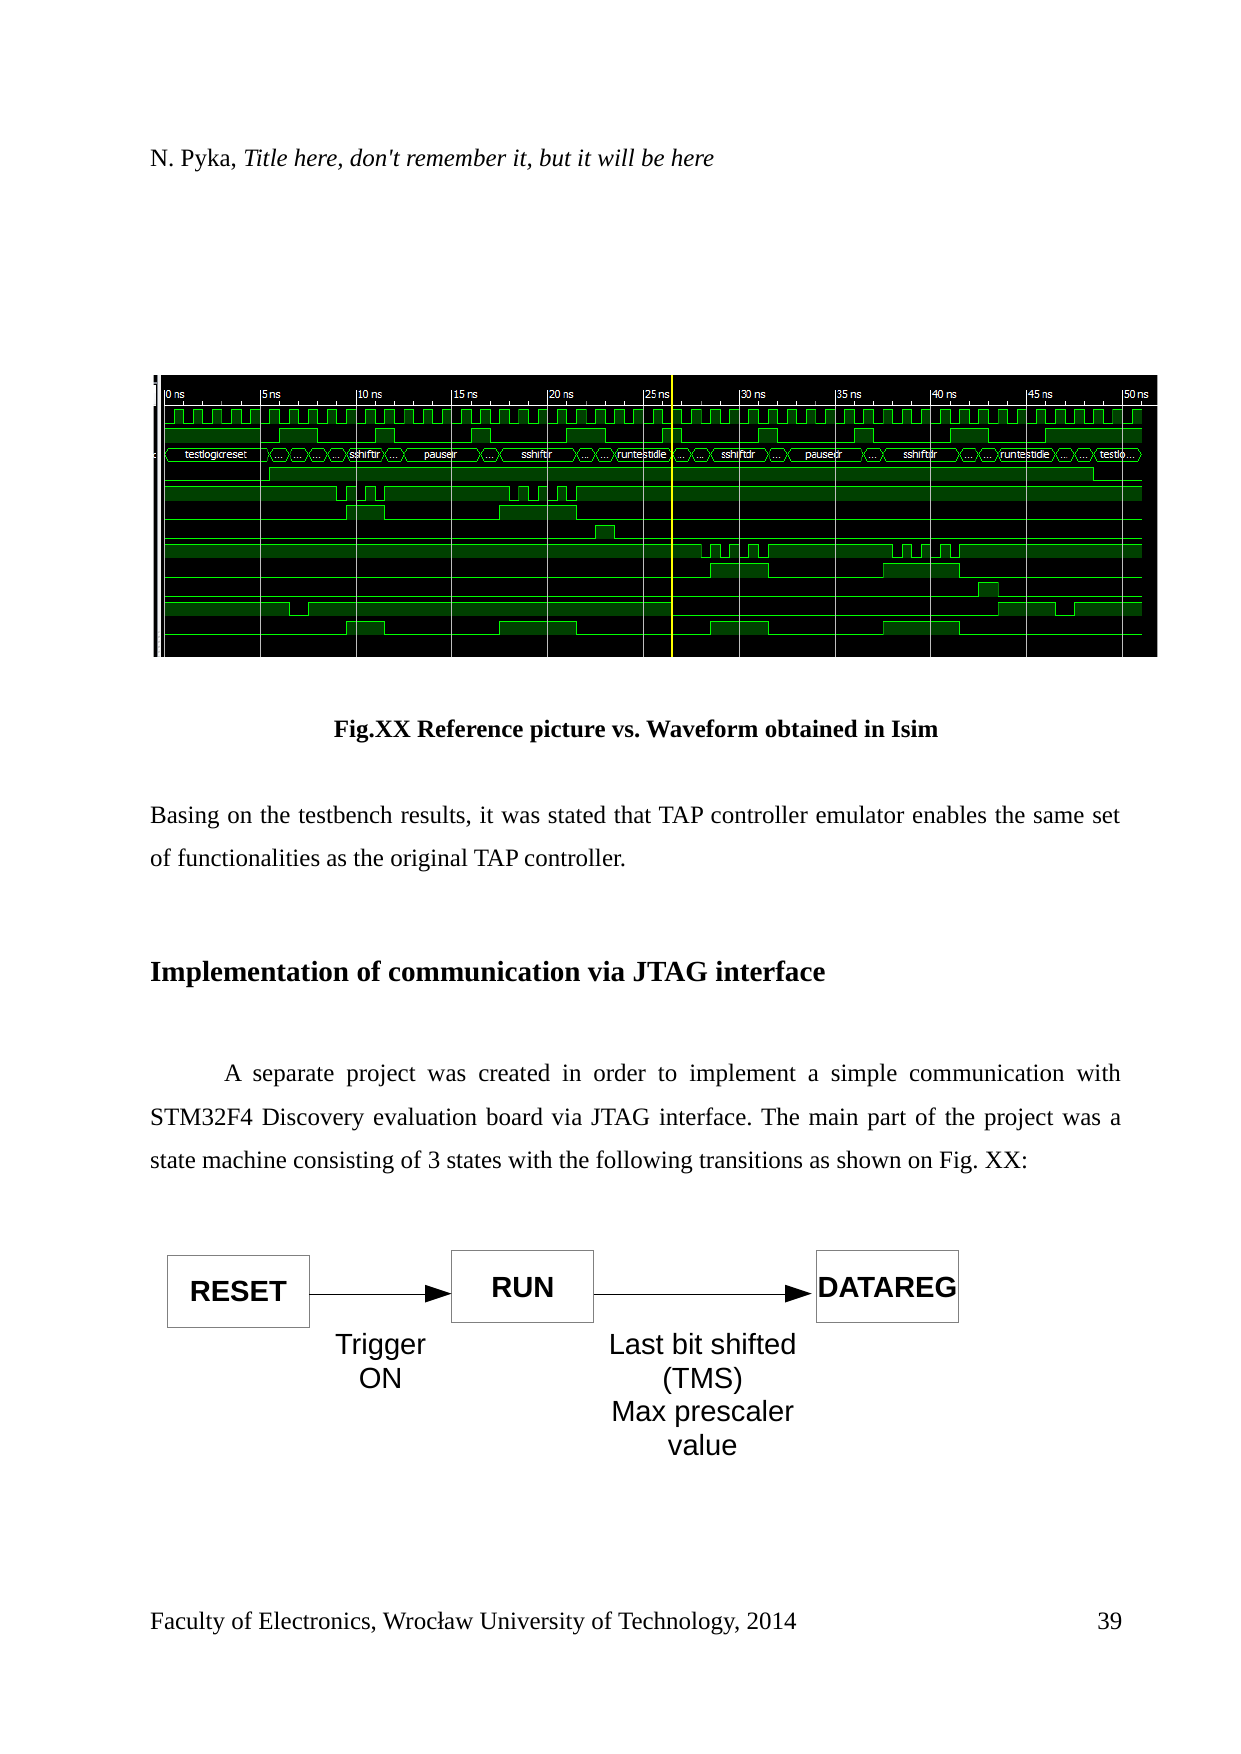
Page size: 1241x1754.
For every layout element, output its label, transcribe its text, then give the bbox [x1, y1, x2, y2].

text Fig.XX Reference picture vs. Waveform obtained in Isim [150, 714, 1122, 742]
text A separate project was created in order to implement a simple communication with STM32F4 Discovery evaluation board via JTAG interface. The main part of the project was a state machine consisting of 3 states with the following transitions as shown on Fig. XX: [150, 1058, 1122, 1173]
picture [153, 375, 1158, 657]
subtitle Implementation of communication via JTAG interface [150, 954, 1122, 988]
text Basing on the testbench results, it was stated that TAP controller emulator enables the same set of functionalities as the original TAP controller. [150, 800, 1122, 872]
